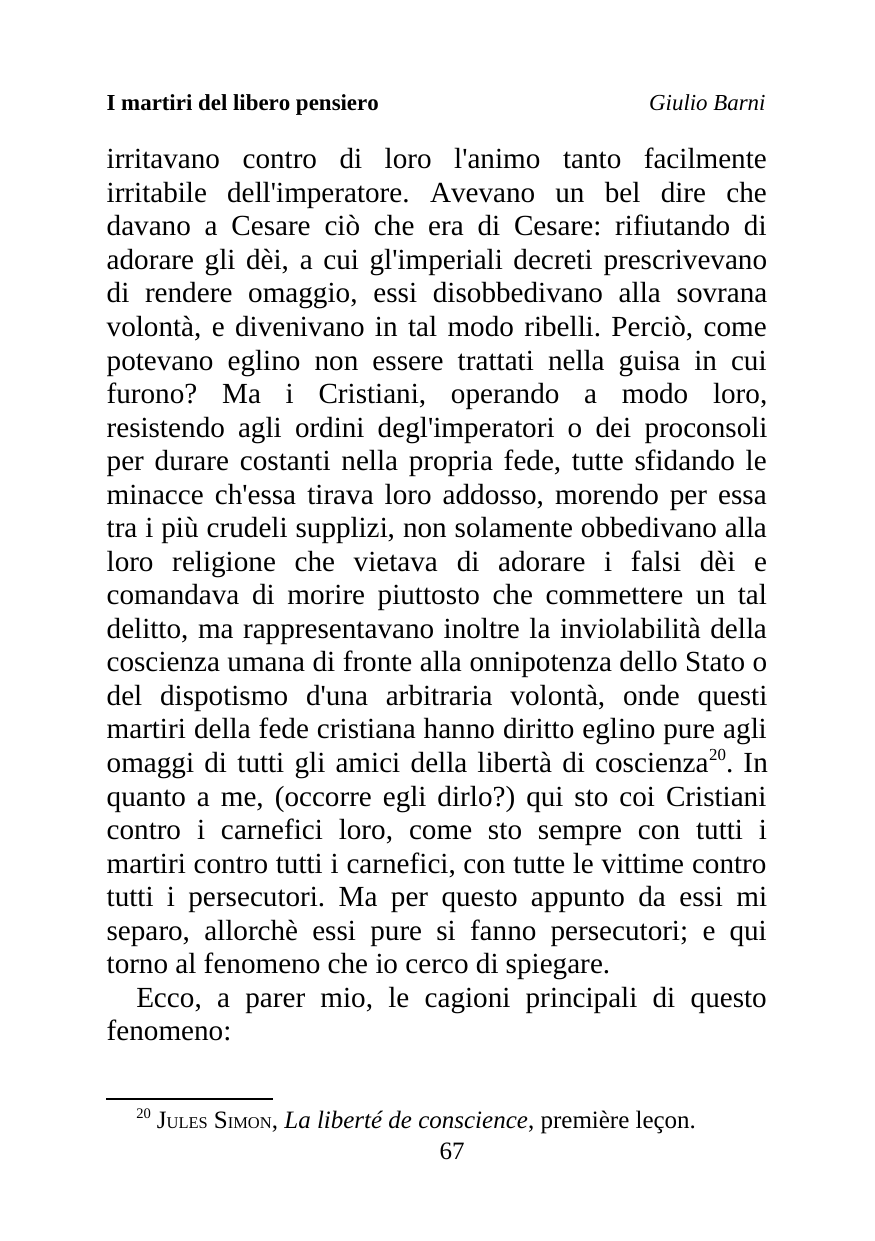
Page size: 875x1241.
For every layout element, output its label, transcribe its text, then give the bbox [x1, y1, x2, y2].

text irritavano contro di loro l'animo tanto facilmente irritabile dell'imperatore. Avevano un bel dire che davano a Cesare ciò che era di Cesare: rifiutando di adorare gli dèi, a cui gl'imperiali decreti prescrivevano di rendere omaggio, essi disobbedivano alla sovrana volontà, e divenivano in tal modo ribelli. Perciò, come potevano eglino non essere trattati nella guisa in cui furono? Ma i Cristiani, operando a modo loro, resistendo agli ordini degl'imperatori o dei proconsoli per durare costanti nella propria fede, tutte sfidando le minacce ch'essa tirava loro addosso, morendo per essa tra i più crudeli supplizi, non solamente obbedivano alla loro religione che vietava di adorare i falsi dèi e comandava di morire piuttosto che commettere un tal delitto, ma rappresentavano inoltre la inviolabilità della coscienza umana di fronte alla onnipotenza dello Stato o del dispotismo d'una arbitraria volontà, onde questi martiri della fede cristiana hanno diritto eglino pure agli omaggi di tutti gli amici della libertà di coscienza. In quanto a me, (occorre egli dirlo?) qui sto coi Cristiani contro i carnefici loro, come sto sempre con tutti i martiri contro tutti i carnefici, con tutte le vittime contro tutti i persecutori. Ma per questo appunto da essi mi separo, allorchè essi pure si fanno persecutori; e qui torno al fenomeno che io cerco di spiegare. [106, 141, 768, 980]
text Jules Simon, La liberté de conscience, première leçon. [106, 1105, 768, 1134]
text Ecco, a parer mio, le cagioni principali di questo fenomeno: [106, 980, 768, 1047]
